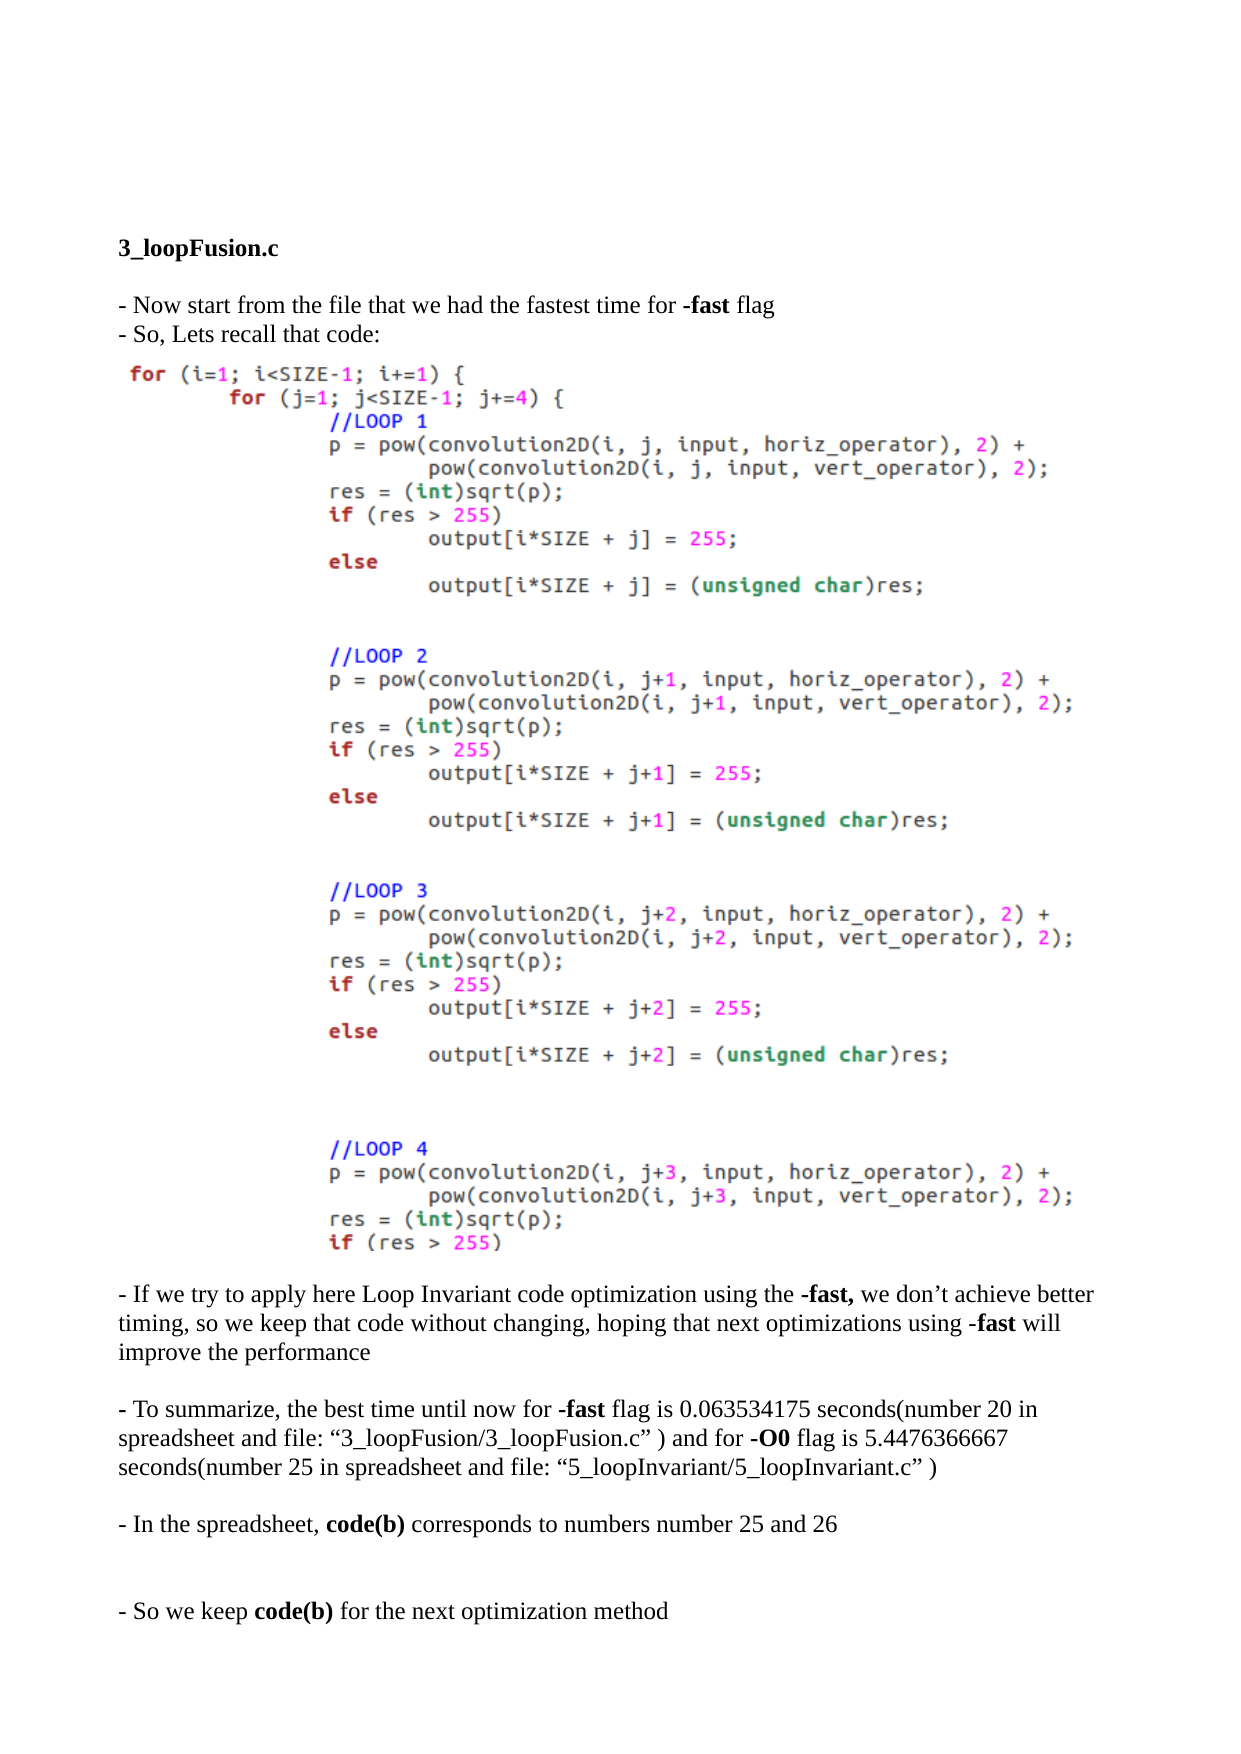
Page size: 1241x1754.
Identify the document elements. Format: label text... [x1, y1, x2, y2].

text - If we try to apply here Loop Invariant code optimization using the -fast, we don’t achieve better timing, so we keep that code without changing, hoping that next optimizations using -fast will improve the performance [118, 1279, 1122, 1366]
text - Now start from the file that we had the fastest time for -fast flag [118, 291, 1122, 319]
text - To summarize, the best time until now for -fast flag is 0.063534175 seconds(number 20 in spreadsheet and file: “3_loopFusion/3_loopFusion.c” ) and for -O0 flag is 5.4476366667 seconds(number 25 in spreadsheet and file: “5_loopInvariant/5_loopInvariant.c” ) [118, 1394, 1122, 1481]
text - In the spreadsheet, code(b) corresponds to numbers number 25 and 26 [118, 1509, 1122, 1538]
text - So, Lets recall that code: [118, 319, 1122, 348]
text 3_loopFusion.c [118, 233, 1122, 262]
text - So we keep code(b) for the next optimization method [118, 1596, 1122, 1624]
picture [112, 348, 1128, 1251]
